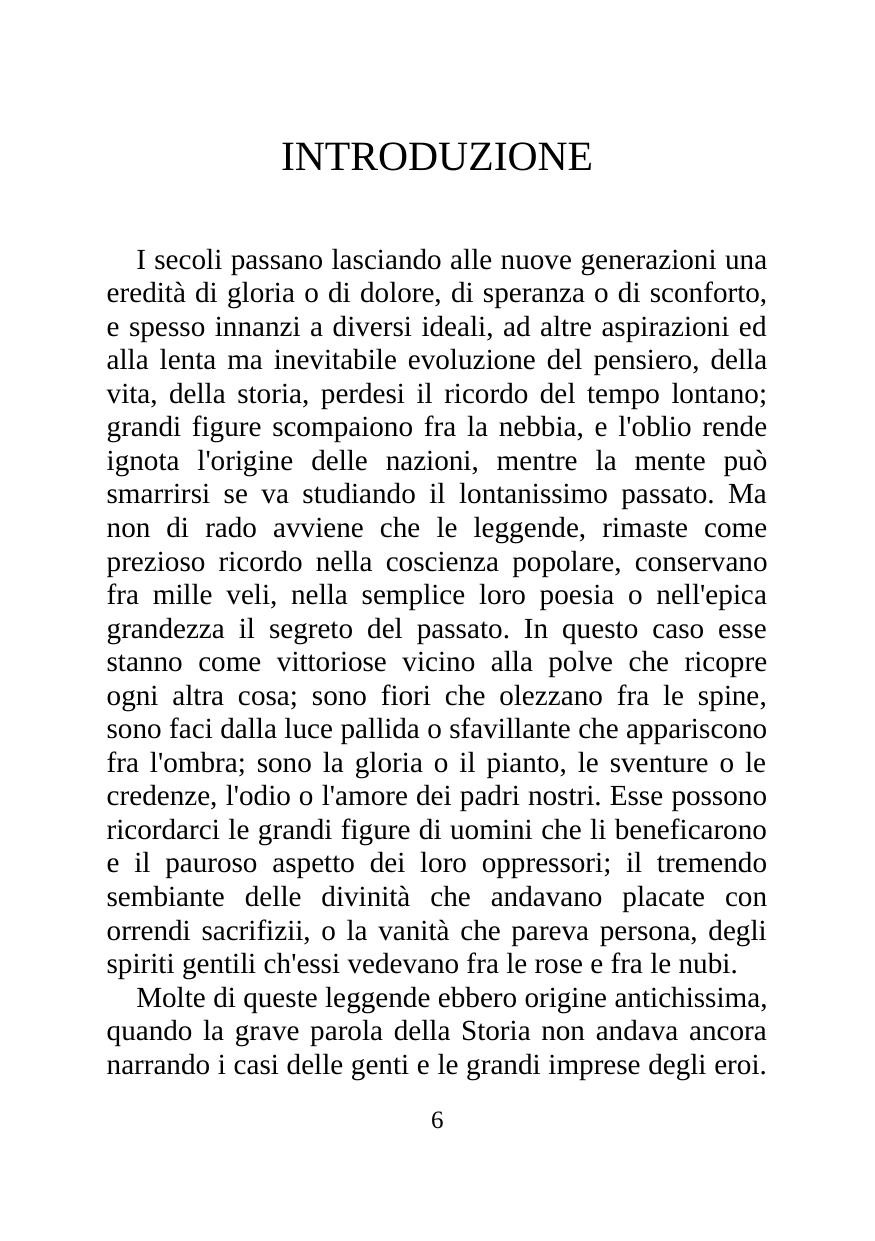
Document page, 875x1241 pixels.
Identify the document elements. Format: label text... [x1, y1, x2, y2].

text Molte di queste leggende ebbero origine antichissima, quando la grave parola della Storia non andava ancora narrando i casi delle genti e le grandi imprese degli eroi. [106, 980, 768, 1080]
text I secoli passano lasciando alle nuove generazioni una eredità di gloria o di dolore, di speranza o di sconforto, e spesso innanzi a diversi ideali, ad altre aspirazioni ed alla lenta ma inevitabile evoluzione del pensiero, della vita, della storia, perdesi il ricordo del tempo lontano; grandi figure scompaiono fra la nebbia, e l'oblio rende ignota l'origine delle nazioni, mentre la mente può smarrirsi se va studiando il lontanissimo passato. Ma non di rado avviene che le leggende, rimaste come prezioso ricordo nella coscienza popolare, conservano fra mille veli, nella semplice loro poesia o nell'epica grandezza il segreto del passato. In questo caso esse stanno come vittoriose vicino alla polve che ricopre ogni altra cosa; sono fiori che olezzano fra le spine, sono faci dalla luce pallida o sfavillante che appariscono fra l'ombra; sono la gloria o il pianto, le sventure o le credenze, l'odio o l'amore dei padri nostri. Esse possono ricordarci le grandi figure di uomini che li beneficarono e il pauroso aspetto dei loro oppressori; il tremendo sembiante delle divinità che andavano placate con orrendi sacrifizii, o la vanità che pareva persona, degli spiriti gentili ch'essi vedevano fra le rose e fra le nubi. [106, 242, 768, 980]
title INTRODUZIONE [106, 131, 768, 179]
